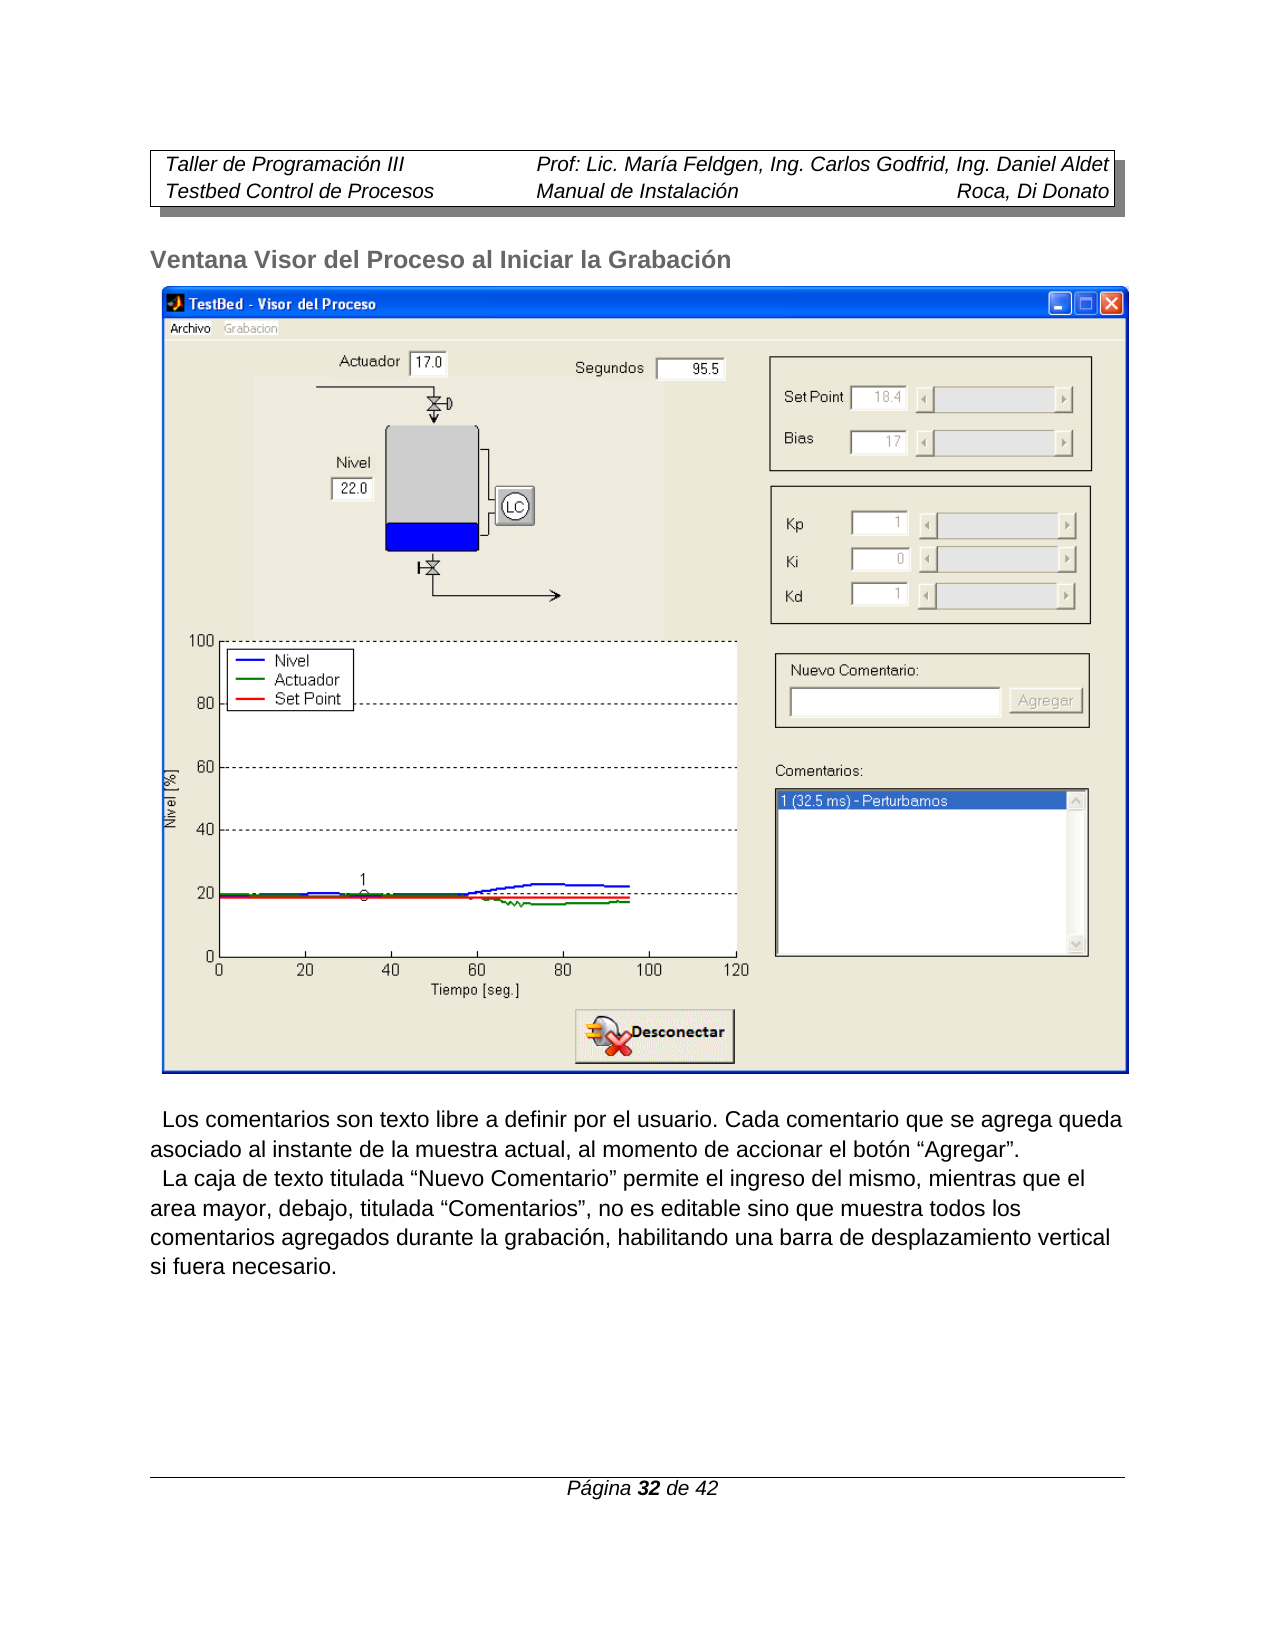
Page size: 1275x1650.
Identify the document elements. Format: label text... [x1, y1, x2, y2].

picture [161, 286, 1129, 1074]
subtitle Ventana Visor del Proceso al Iniciar la Grabación [150, 246, 1125, 274]
text Los comentarios son texto libre a definir por el usuario. Cada comentario que se agrega queda asociado al instante de la muestra actual, al momento de accionar el botón “Agregar”. [150, 1107, 1125, 1162]
text La caja de texto titulada “Nuevo Comentario” permite el ingreso del mismo, mientras que el area mayor, debajo, titulada “Comentarios”, no es editable sino que muestra todos los comentarios agregados durante la grabación, habilitando una barra de desplazamiento vertical si fuera necesario. [150, 1166, 1125, 1279]
